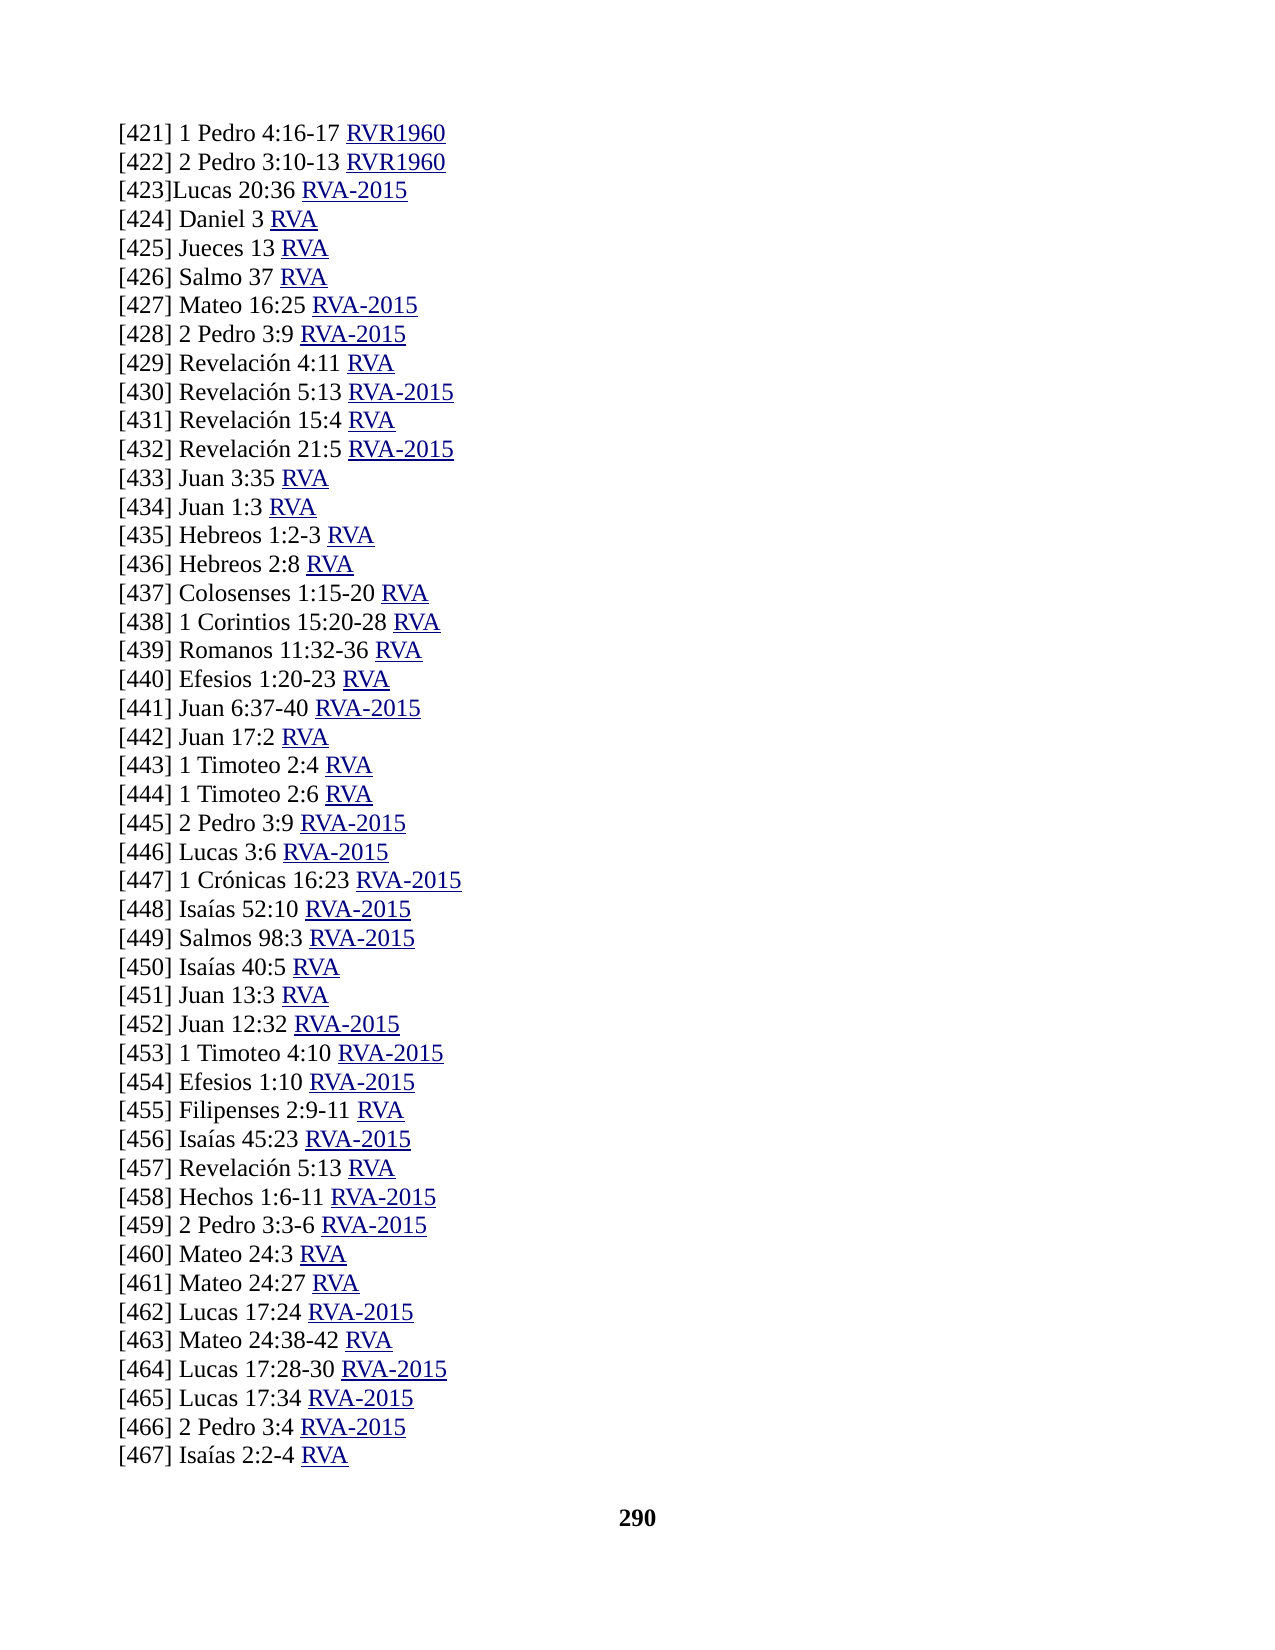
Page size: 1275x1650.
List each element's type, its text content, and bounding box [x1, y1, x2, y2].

text Juan 1:3 RVA [118, 492, 1157, 521]
text 2 Pedro 3:4 RVA-2015 [118, 1412, 1157, 1441]
text 2 Pedro 3:9 RVA-2015 [118, 319, 1157, 348]
text 1 Timoteo 2:6 RVA [118, 779, 1157, 808]
text Revelación 4:11 RVA [118, 348, 1157, 377]
text Revelación 21:5 RVA-2015 [118, 434, 1157, 463]
text Jueces 13 RVA [118, 233, 1157, 262]
text Efesios 1:10 RVA-2015 [118, 1067, 1157, 1096]
text Mateo 24:27 RVA [118, 1268, 1157, 1297]
text Juan 3:35 RVA [118, 463, 1157, 492]
text Juan 12:32 RVA-2015 [118, 1009, 1157, 1038]
text 1 Timoteo 2:4 RVA [118, 751, 1157, 779]
text Efesios 1:20-23 RVA [118, 664, 1157, 693]
text Mateo 24:38-42 RVA [118, 1326, 1157, 1354]
text Juan 13:3 RVA [118, 981, 1157, 1009]
text 1 Timoteo 4:10 RVA-2015 [118, 1038, 1157, 1067]
text Hebreos 1:2-3 RVA [118, 521, 1157, 549]
text Isaías 52:10 RVA-2015 [118, 894, 1157, 923]
text 1 Corintios 15:20-28 RVA [118, 607, 1157, 636]
text Juan 6:37-40 RVA-2015 [118, 693, 1157, 722]
text Isaías 40:5 RVA [118, 952, 1157, 981]
text 2 Pedro 3:9 RVA-2015 [118, 808, 1157, 837]
text Lucas 17:28-30 RVA-2015 [118, 1354, 1157, 1383]
text 2 Pedro 3:3-6 RVA-2015 [118, 1211, 1157, 1239]
text Romanos 11:32-36 RVA [118, 636, 1157, 664]
text Salmo 37 RVA [118, 262, 1157, 291]
text Lucas 20:36 RVA-2015 [118, 176, 1157, 204]
text Mateo 24:3 RVA [118, 1239, 1157, 1268]
text 2 Pedro 3:10-13 RVR1960 [118, 147, 1157, 176]
text Lucas 17:34 RVA-2015 [118, 1383, 1157, 1412]
text Filipenses 2:9-11 RVA [118, 1096, 1157, 1124]
text Hebreos 2:8 RVA [118, 549, 1157, 578]
text Daniel 3 RVA [118, 204, 1157, 233]
text Lucas 17:24 RVA-2015 [118, 1297, 1157, 1326]
text Revelación 5:13 RVA-2015 [118, 377, 1157, 406]
text Isaías 2:2-4 RVA [118, 1441, 1157, 1469]
text Salmos 98:3 RVA-2015 [118, 923, 1157, 952]
text Revelación 5:13 RVA [118, 1153, 1157, 1182]
text Mateo 16:25 RVA-2015 [118, 291, 1157, 319]
text Revelación 15:4 RVA [118, 406, 1157, 434]
text Lucas 3:6 RVA-2015 [118, 837, 1157, 866]
text Isaías 45:23 RVA-2015 [118, 1124, 1157, 1153]
text 1 Pedro 4:16-17 RVR1960 [118, 118, 1157, 147]
text 1 Crónicas 16:23 RVA-2015 [118, 866, 1157, 894]
text Colosenses 1:15-20 RVA [118, 578, 1157, 607]
text Juan 17:2 RVA [118, 722, 1157, 751]
text Hechos 1:6-11 RVA-2015 [118, 1182, 1157, 1211]
